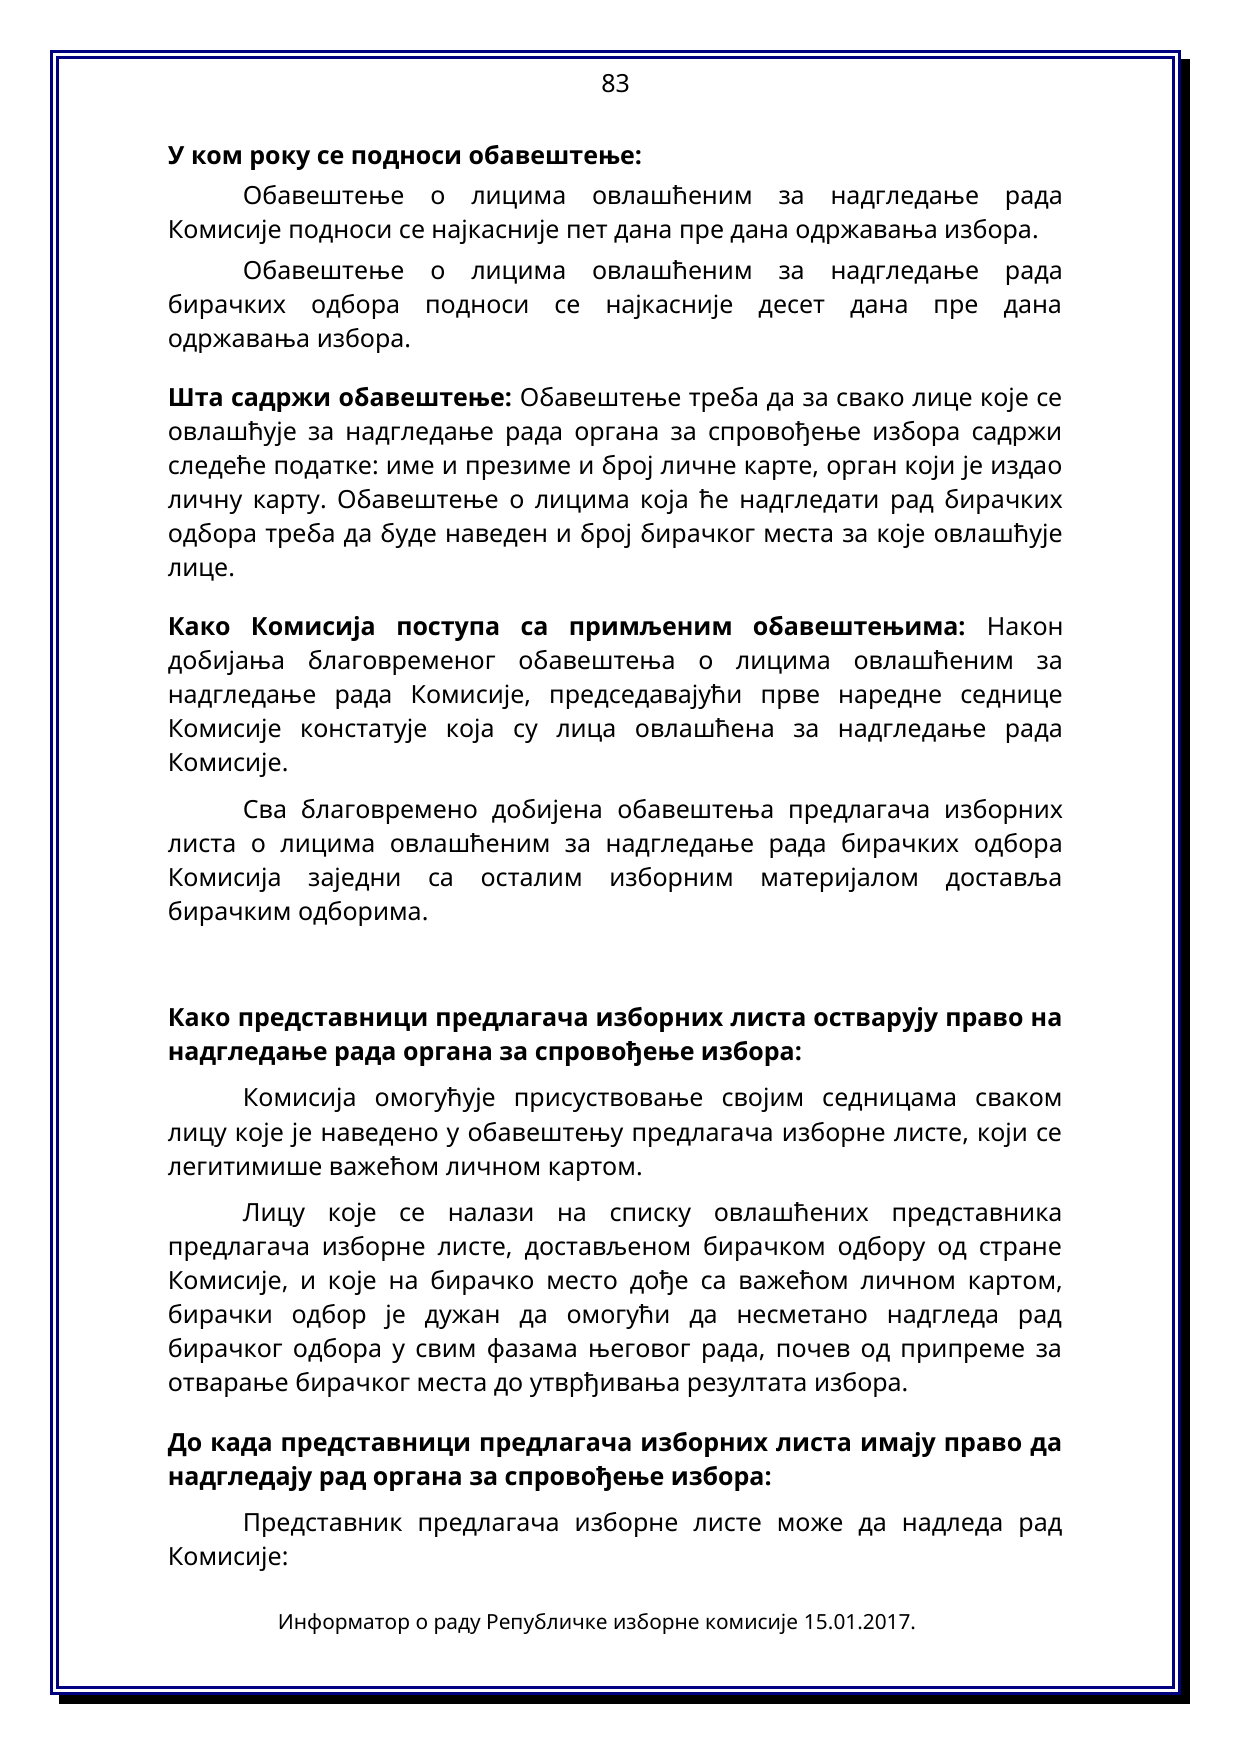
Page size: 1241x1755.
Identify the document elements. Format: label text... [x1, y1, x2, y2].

text У ком року се подноси обавештење: [168, 138, 1063, 172]
text Сва благовремено добијена обавештења предлагача изборних листа о лицима овлашћеним за надгледање рада бирачких одбора Комисија заједни са осталим изборним материјалом доставља бирачким одборима. [168, 792, 1063, 928]
text Како представници предлагача изборних листа остварују право на надгледање рада органа за спровођење избора: [168, 999, 1063, 1068]
text Шта садржи обавештење: Обавештење треба да за свако лице које се овлашћује за надгледање рада органа за спровођење избора садржи следеће податке: име и презиме и број личне карте, орган који је издао личну карту. Обавештење о лицима која ће надгледати рад бирачких одбора треба да буде наведен и број бирачког места за које овлашћује лице. [168, 379, 1063, 584]
text Обавештење о лицима овлашћеним за надгледање рада бирачких одбора подноси се најкасније десет дана пре дана одржавања избора. [168, 252, 1063, 354]
text Лицу које се налази на списку овлашћених представника предлагача изборне листе, достављеном бирачком одбору од стране Комисије, и које на бирачко место дође са важећом личном картом, бирачки одбор је дужан да омогући да несметано надгледа рад бирачког одбора у свим фазама његовог рада, почев од припреме за отварање бирачког места до утврђивања резултата избора. [168, 1195, 1063, 1399]
text Комисија омогућује присуствовање својим седницама сваком лицу које је наведено у обавештењу предлагача изборне листе, који се легитимише важећом личном картом. [168, 1080, 1063, 1182]
text Обавештење о лицима овлашћеним за надгледање рада Комисије подноси се најкасније пет дана пре дана одржавања избора. [168, 178, 1063, 246]
text Како Комисија поступа са примљеним обавештењима: Након добијања благовременог обавештења о лицима овлашћеним за надгледање рада Комисије, председавајући прве наредне седнице Комисије констатује која су лица овлашћена за надгледање рада Комисије. [168, 609, 1063, 779]
text Представник предлагача изборне листе може да надледа рад Комисије: [168, 1505, 1063, 1573]
text До када представници предлагача изборних листа имају право да надгледају рад органа за спровођење избора: [168, 1424, 1063, 1492]
